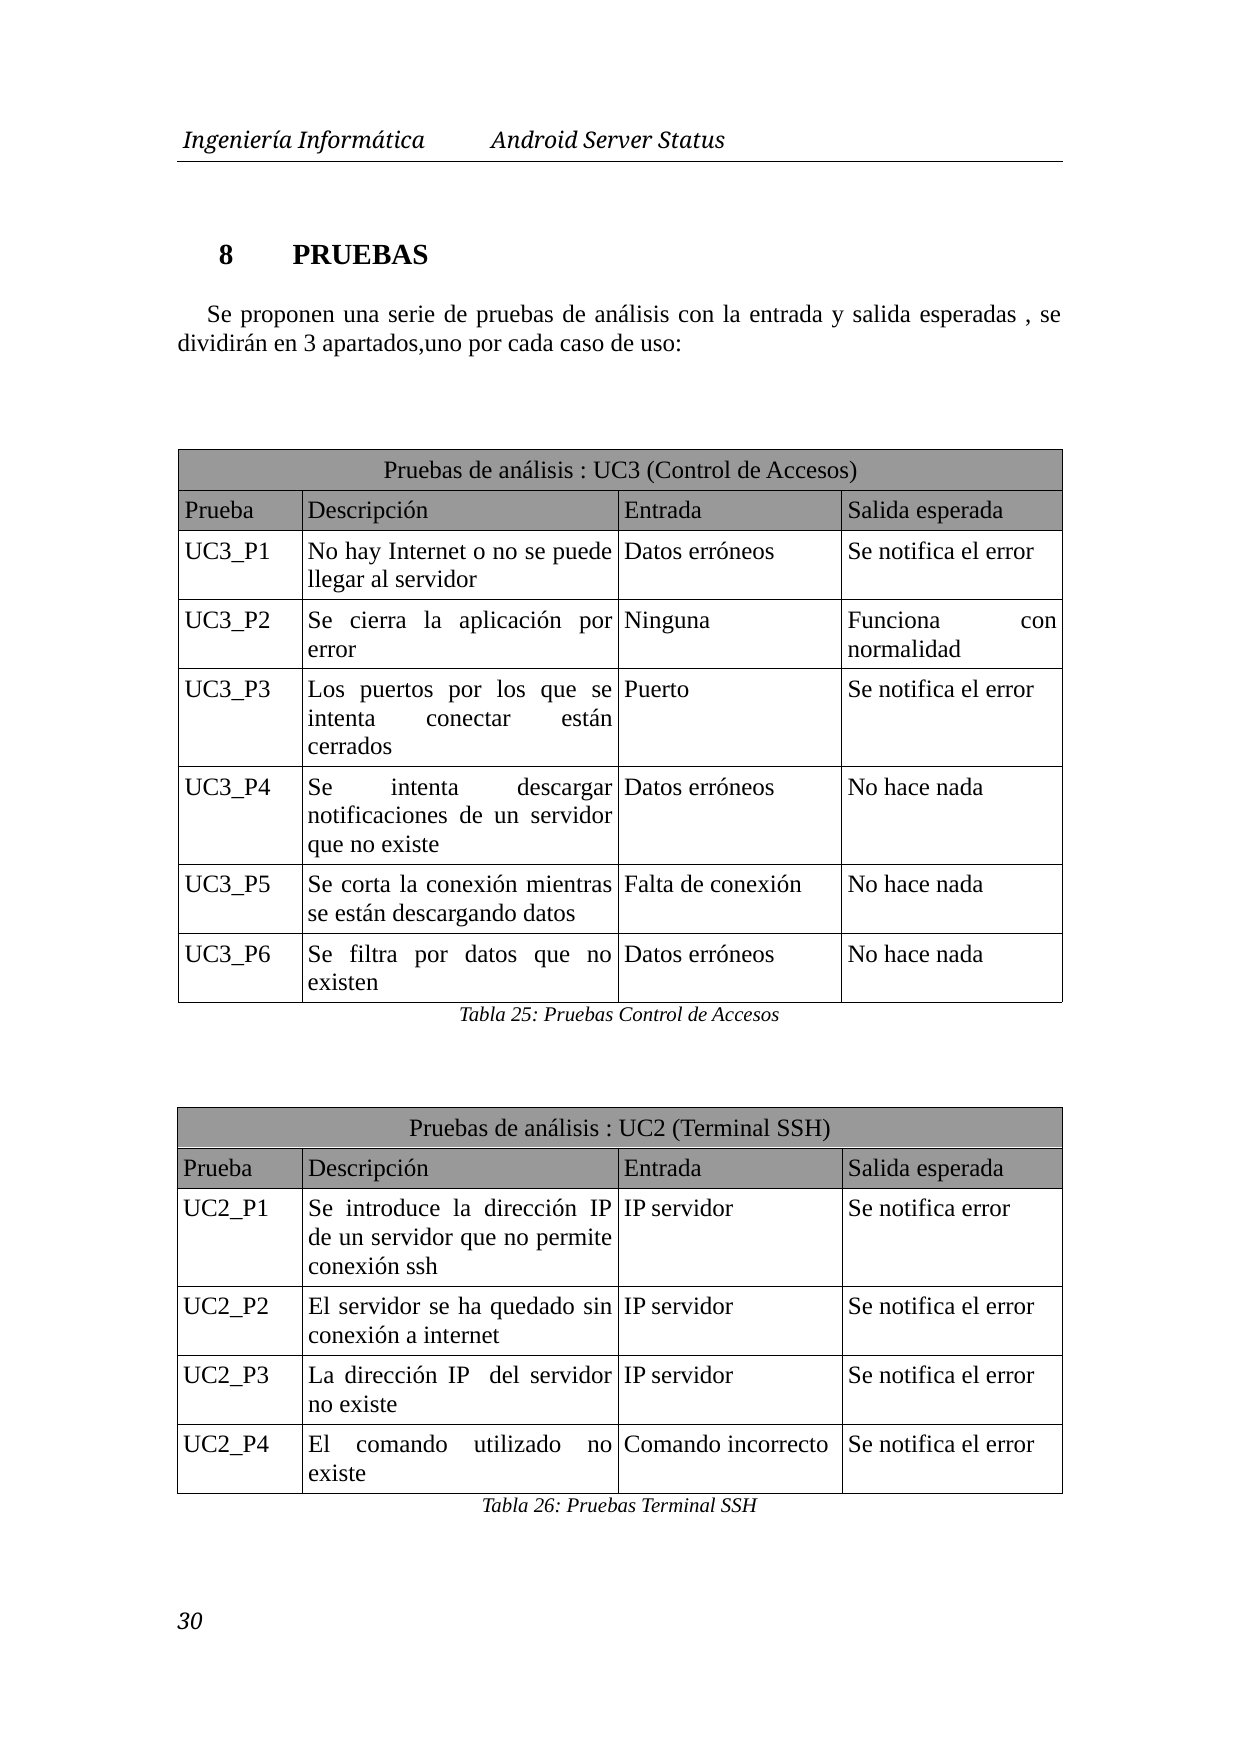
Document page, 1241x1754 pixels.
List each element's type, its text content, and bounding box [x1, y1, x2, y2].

table_cell UC3_P6 [179, 934, 302, 1002]
table_cell El comando utilizado no existe [303, 1425, 618, 1493]
table_cell Datos erróneos [619, 934, 841, 1002]
table_cell Puerto [619, 669, 841, 766]
table_cell UC3_P1 [179, 531, 302, 599]
table_cell Descripción [303, 491, 618, 530]
table_cell UC3_P5 [179, 865, 302, 933]
table_cell UC2_P3 [178, 1356, 302, 1424]
table_cell Descripción [303, 1149, 618, 1188]
table_cell Falta de conexión [619, 865, 841, 933]
table_cell Ninguna [619, 600, 841, 668]
text Tabla 26: Pruebas Terminal SSH [177, 1494, 1063, 1517]
table_header Pruebas de análisis : UC3 (Control de Accesos) [179, 450, 1062, 490]
table_cell No hace nada [842, 934, 1062, 1002]
table_cell Se notifica el error [843, 1425, 1062, 1493]
table_cell UC2_P1 [178, 1189, 302, 1286]
table_cell Prueba [178, 1149, 302, 1188]
table_cell UC3_P4 [179, 767, 302, 864]
table_cell Se notifica el error [843, 1356, 1062, 1424]
table_cell Los puertos por los que se intenta conectar están cerrados [303, 669, 618, 766]
table_cell Datos erróneos [619, 531, 841, 599]
table_cell Se notifica el error [843, 1287, 1062, 1354]
table_cell Se cierra la aplicación por error [303, 600, 618, 668]
table_cell Comando incorrecto [619, 1425, 842, 1493]
table_cell No hay Internet o no se puede llegar al servidor [303, 531, 618, 599]
text Tabla 25: Pruebas Control de Accesos [177, 1002, 1063, 1026]
table_cell UC3_P2 [179, 600, 302, 668]
table_cell IP servidor [619, 1287, 842, 1354]
table_cell Prueba [179, 491, 302, 530]
table_cell El servidor se ha quedado sin conexión a internet [303, 1287, 618, 1354]
table_cell Se introduce la dirección IP de un servidor que no permite conexión ssh [303, 1189, 618, 1286]
table_cell Se filtra por datos que no existen [303, 934, 618, 1002]
table_cell UC2_P4 [178, 1425, 302, 1493]
table_cell Se intenta descargar notificaciones de un servidor que no existe [303, 767, 618, 864]
table_header Pruebas de análisis : UC2 (Terminal SSH) [178, 1108, 1062, 1147]
table_cell IP servidor [619, 1189, 842, 1286]
table_cell Se notifica el error [842, 669, 1062, 766]
table_cell La dirección IP del servidor no existe [303, 1356, 618, 1424]
table_cell Salida esperada [842, 491, 1062, 530]
table_cell Entrada [619, 491, 841, 530]
subtitle Pruebas [218, 237, 1063, 270]
table_cell Se notifica el error [842, 531, 1062, 599]
table_cell Se notifica error [843, 1189, 1062, 1286]
table_cell UC3_P3 [179, 669, 302, 766]
table_cell No hace nada [842, 865, 1062, 933]
table_cell Entrada [619, 1149, 842, 1188]
table_cell UC2_P2 [178, 1287, 302, 1354]
text Se proponen una serie de pruebas de análisis con la entrada y salida esperadas , se dividirán en 3 apartados,uno por cada caso de uso: [177, 299, 1063, 357]
table_cell No hace nada [842, 767, 1062, 864]
table_cell Salida esperada [843, 1149, 1062, 1188]
table_cell Se corta la conexión mientras se están descargando datos [303, 865, 618, 933]
table_cell Datos erróneos [619, 767, 841, 864]
table_cell IP servidor [619, 1356, 842, 1424]
table_cell Funciona con normalidad [842, 600, 1062, 668]
